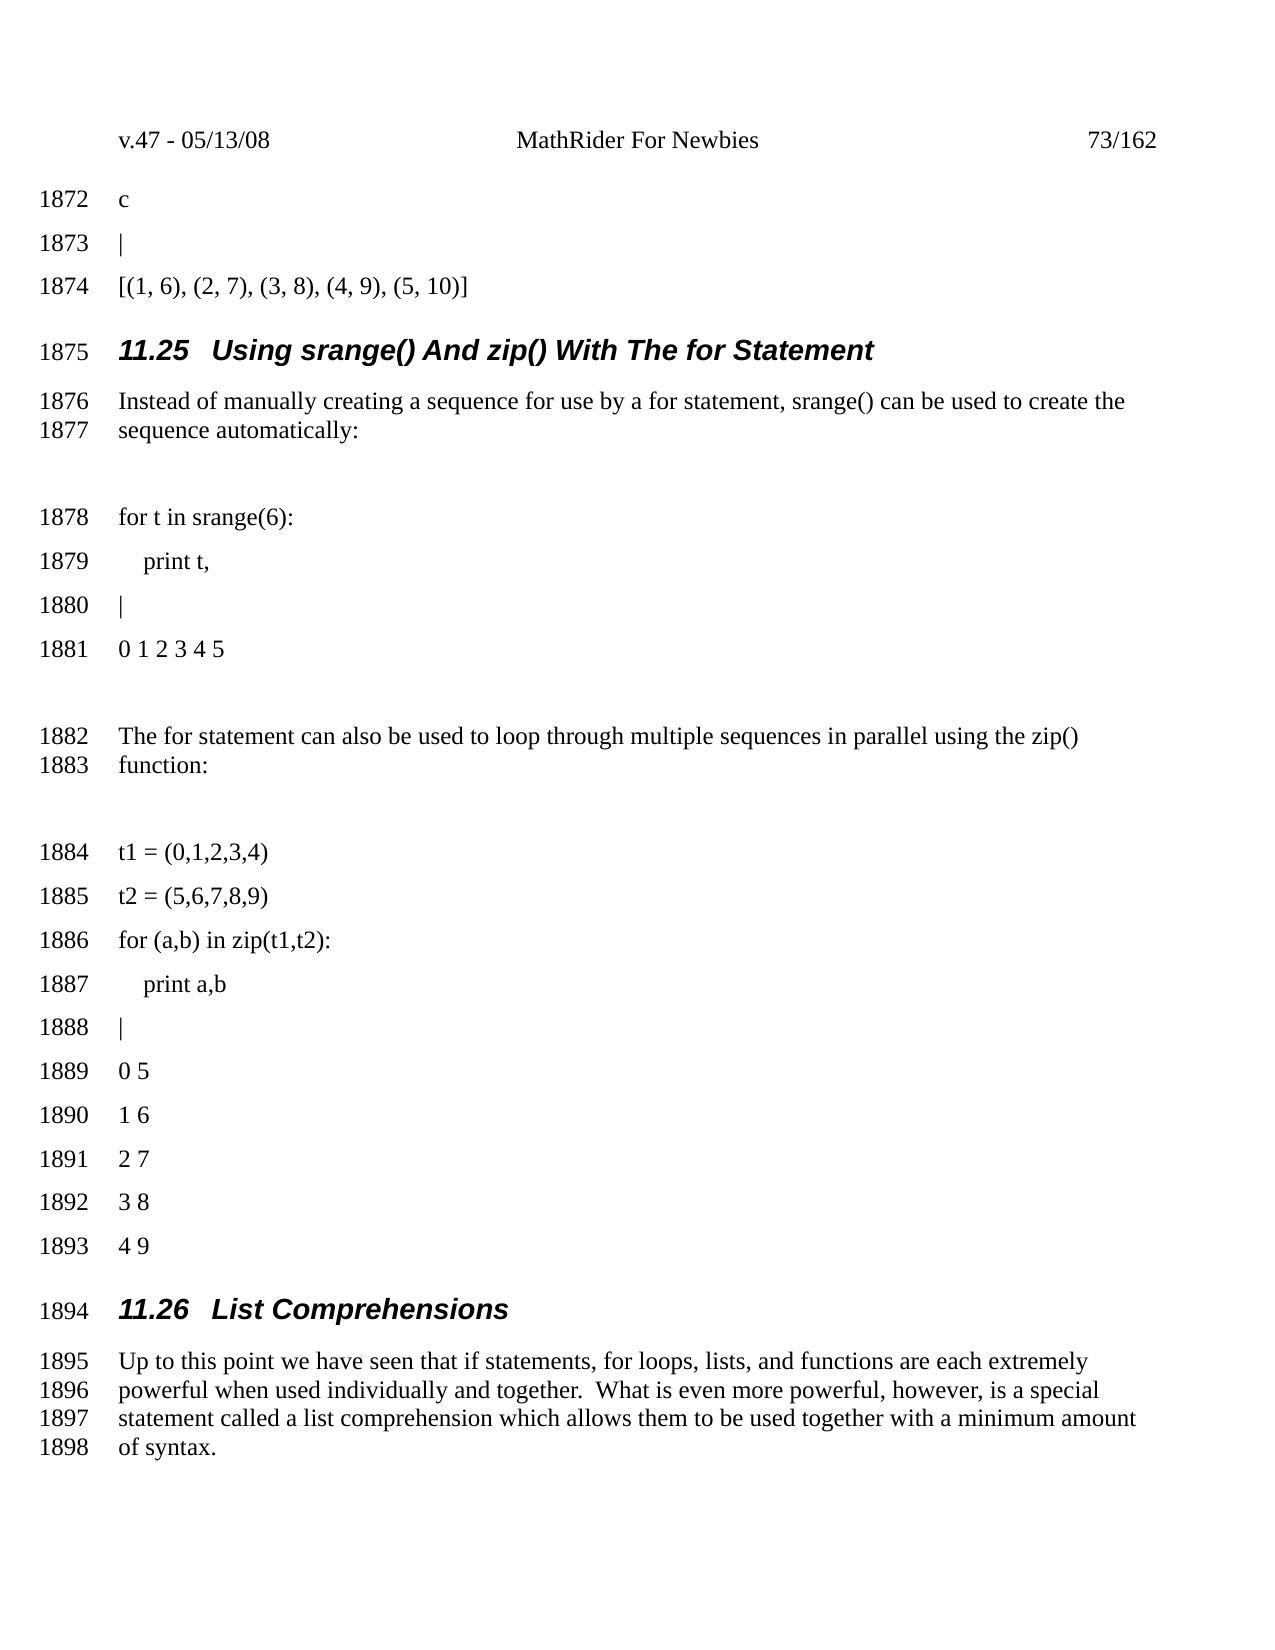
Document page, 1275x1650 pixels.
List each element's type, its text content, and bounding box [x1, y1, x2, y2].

subtitle List Comprehensions [118, 1292, 1157, 1326]
text for (a,b) in zip(t1,t2): [118, 925, 1157, 954]
text print t, [118, 546, 1157, 575]
text Instead of manually creating a sequence for use by a for statement, srange() can be used to create the sequence automatically: [118, 386, 1157, 444]
text for t in srange(6): [118, 502, 1157, 531]
text 2 7 [118, 1144, 1157, 1172]
text [(1, 6), (2, 7), (3, 8), (4, 9), (5, 10)] [118, 271, 1157, 300]
text Up to this point we have seen that if statements, for loops, lists, and functions are each extremely powerful when used individually and together. What is even more powerful, however, is a special statement called a list comprehension which allows them to be used together with a minimum amount of syntax. [118, 1346, 1157, 1461]
text 0 1 2 3 4 5 [118, 634, 1157, 662]
text | [118, 590, 1157, 619]
text 3 8 [118, 1187, 1157, 1216]
text c [118, 184, 1157, 213]
text t1 = (0,1,2,3,4) [118, 837, 1157, 866]
text The for statement can also be used to loop through multiple sequences in parallel using the zip() function: [118, 721, 1157, 779]
text t2 = (5,6,7,8,9) [118, 881, 1157, 910]
text 1 6 [118, 1100, 1157, 1129]
text 0 5 [118, 1056, 1157, 1085]
text 4 9 [118, 1231, 1157, 1260]
text | [118, 1012, 1157, 1041]
text | [118, 228, 1157, 256]
subtitle Using srange() And zip() With The for Statement [118, 333, 1157, 366]
text print a,b [118, 969, 1157, 997]
